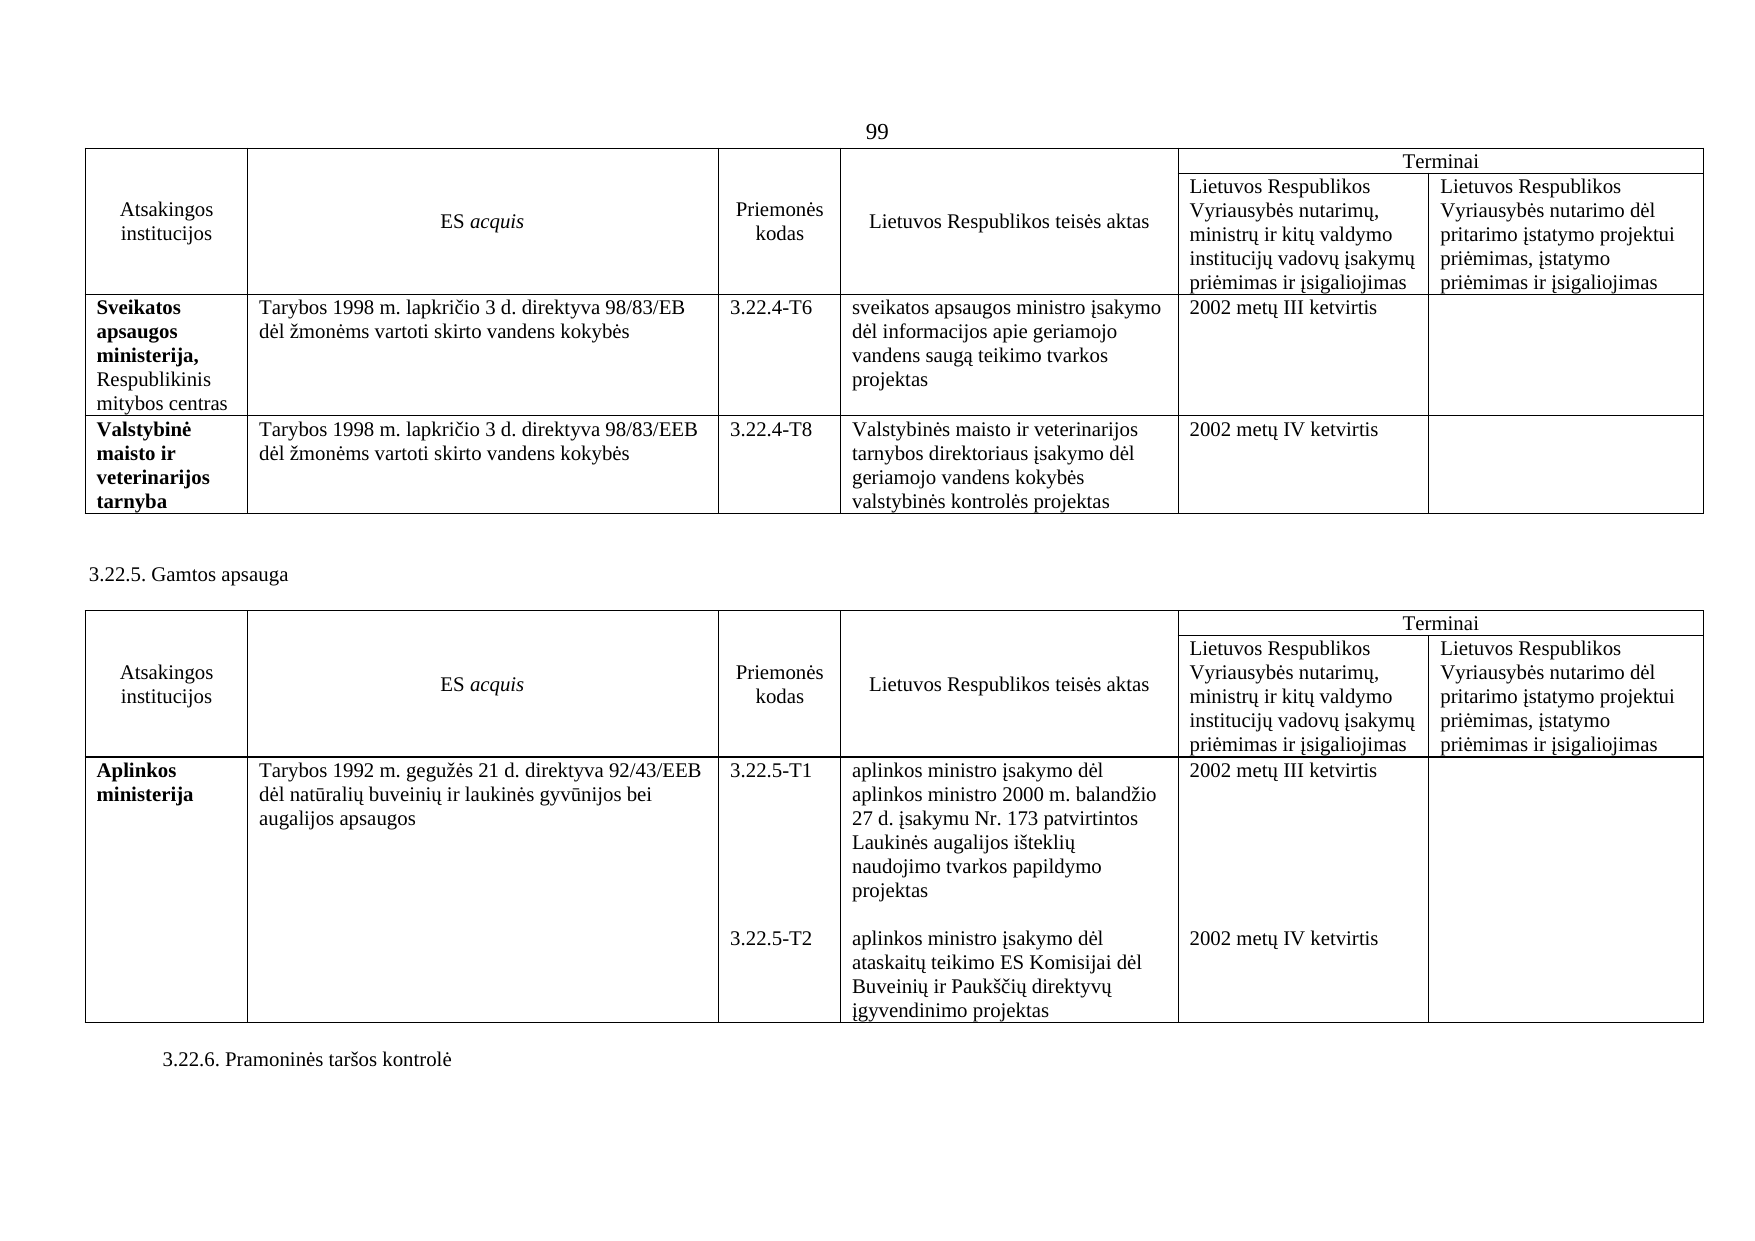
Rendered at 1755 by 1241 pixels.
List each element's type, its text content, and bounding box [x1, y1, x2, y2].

table_cell Lietuvos Respublikos Vyriausybės nutarimų, ministrų ir kitų valdymo institucijų vadovų įsakymų priėmimas ir įsigaliojimas [1179, 174, 1428, 294]
subtitle 3.22.5. Gamtos apsauga [89, 562, 1666, 586]
table_cell Valstybinė maisto ir veterinarijos tarnyba [86, 416, 247, 513]
table_cell Aplinkos ministerija [86, 758, 247, 1022]
table_header Priemonės kodas [719, 149, 840, 294]
table_cell 3.22.4-T6 [719, 295, 840, 415]
table_cell [1429, 758, 1703, 1022]
table_header Priemonės kodas [719, 611, 840, 756]
table_header Atsakingos institucijos [86, 149, 247, 294]
table_cell Lietuvos Respublikos Vyriausybės nutarimo dėl pritarimo įstatymo projektui priėmimas, įstatymo priėmimas ir įsigaliojimas [1429, 174, 1703, 294]
table_cell Sveikatos apsaugos ministerija, Respublikinis mitybos centras [86, 295, 247, 415]
table_cell Tarybos 1998 m. lapkričio 3 d. direktyva 98/83/EB dėl žmonėms vartoti skirto vandens kokybės [248, 295, 718, 415]
table_header Terminai [1179, 611, 1703, 635]
table_header Terminai [1179, 149, 1703, 173]
table_cell 3.22.4-T8 [719, 416, 840, 513]
table_header ES acquis [248, 611, 718, 756]
table_cell Tarybos 1992 m. gegužės 21 d. direktyva 92/43/EEB dėl natūralių buveinių ir laukinės gyvūnijos bei augalijos apsaugos [248, 758, 718, 1022]
table_cell Tarybos 1998 m. lapkričio 3 d. direktyva 98/83/EEB dėl žmonėms vartoti skirto vandens kokybės [248, 416, 718, 513]
table_cell 3.22.5-T1 3.22.5-T2 [719, 758, 840, 1022]
text 3.22.6. Pramoninės taršos kontrolė [89, 1047, 1666, 1071]
table_cell Lietuvos Respublikos Vyriausybės nutarimo dėl pritarimo įstatymo projektui priėmimas, įstatymo priėmimas ir įsigaliojimas [1429, 636, 1703, 756]
table_header Lietuvos Respublikos teisės aktas [841, 149, 1178, 294]
table_cell Lietuvos Respublikos Vyriausybės nutarimų, ministrų ir kitų valdymo institucijų vadovų įsakymų priėmimas ir įsigaliojimas [1179, 636, 1428, 756]
table_cell sveikatos apsaugos ministro įsakymo dėl informacijos apie geriamojo vandens saugą teikimo tvarkos projektas [841, 295, 1178, 415]
table_cell aplinkos ministro įsakymo dėl aplinkos ministro 2000 m. balandžio 27 d. įsakymu Nr. 173 patvirtintos Laukinės augalijos išteklių naudojimo tvarkos papildymo projektas aplinkos ministro įsakymo dėl ataskaitų teikimo ES Komisijai dėl Buveinių ir Paukščių direktyvų įgyvendinimo projektas [841, 758, 1178, 1022]
table_cell 2002 metų IV ketvirtis [1179, 416, 1428, 513]
table_header Atsakingos institucijos [86, 611, 247, 756]
table_cell [1429, 416, 1703, 513]
table_cell Valstybinės maisto ir veterinarijos tarnybos direktoriaus įsakymo dėl geriamojo vandens kokybės valstybinės kontrolės projektas [841, 416, 1178, 513]
table_cell 2002 metų III ketvirtis 2002 metų IV ketvirtis [1179, 758, 1428, 1022]
table_cell [1429, 295, 1703, 415]
table_cell 2002 metų III ketvirtis [1179, 295, 1428, 415]
table_header Lietuvos Respublikos teisės aktas [841, 611, 1178, 756]
table_header ES acquis [248, 149, 718, 294]
